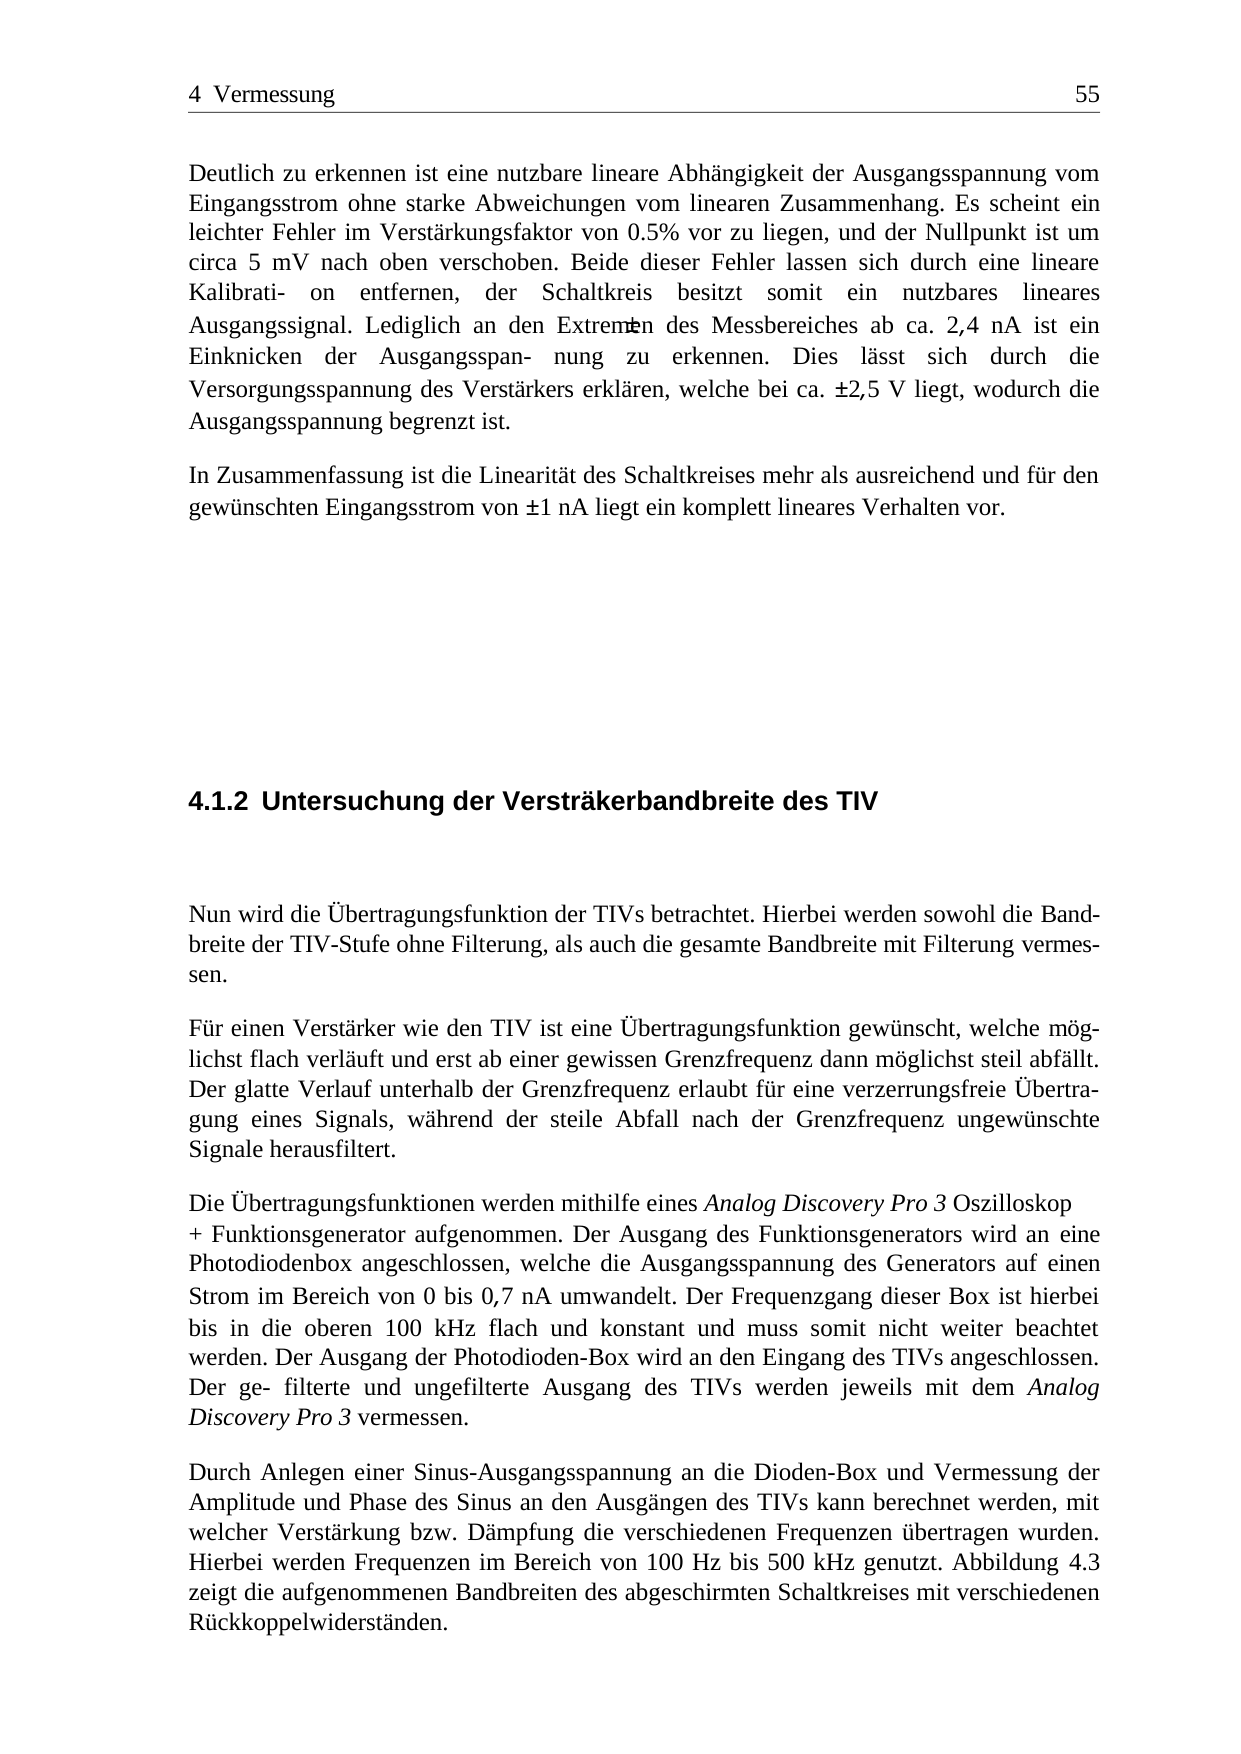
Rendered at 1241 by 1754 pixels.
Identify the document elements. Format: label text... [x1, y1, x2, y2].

text In Zusammenfassung ist die Linearität des Schaltkreises mehr als ausreichend und für den gewünschten Eingangsstrom von ±1 nA liegt ein komplett lineares Verhalten vor. [188, 460, 1100, 523]
subtitle Untersuchung der Versträkerbandbreite des TIV [188, 785, 1240, 817]
text Nun wird die Übertragungsfunktion der TIVs betrachtet. Hierbei werden sowohl die Band- breite der TIV-Stufe ohne Filterung, als auch die gesamte Bandbreite mit Filterung vermes- sen. [188, 899, 1100, 988]
text Für einen Verstärker wie den TIV ist eine Übertragungsfunktion gewünscht, welche mög- lichst flach verläuft und erst ab einer gewissen Grenzfrequenz dann möglichst steil abfällt. Der glatte Verlauf unterhalb der Grenzfrequenz erlaubt für eine verzerrungsfreie Übertra- gung eines Signals, während der steile Abfall nach der Grenzfrequenz ungewünschte Signale herausfiltert. [188, 1013, 1100, 1163]
text Deutlich zu erkennen ist eine nutzbare lineare Abhängigkeit der Ausgangsspannung vom Eingangsstrom ohne starke Abweichungen vom linearen Zusammenhang. Es scheint ein leichter Fehler im Verstärkungsfaktor von 0.5% vor zu liegen, und der Nullpunkt ist um circa 5 mV nach oben verschoben. Beide dieser Fehler lassen sich durch eine lineare Kalibrati- on entfernen, der Schaltkreis besitzt somit ein nutzbares lineares Ausgangssignal. Lediglich an den Extremen des Messbereiches ab ca. 2,4 nA ist ein Einknicken der Ausgangsspan- nung zu erkennen. Dies lässt sich durch die Versorgungsspannung des Verstärkers erklären, welche bei ca. ±2,5 V liegt, wodurch die Ausgangsspannung begrenzt ist. [188, 158, 1100, 434]
text + Funktionsgenerator aufgenommen. Der Ausgang des Funktionsgenerators wird an eine Photodiodenbox angeschlossen, welche die Ausgangsspannung des Generators auf einen Strom im Bereich von 0 bis 0,7 nA umwandelt. Der Frequenzgang dieser Box ist hierbei bis in die oberen 100 kHz flach und konstant und muss somit nicht weiter beachtet werden. Der Ausgang der Photodioden-Box wird an den Eingang des TIVs angeschlossen. Der ge- filterte und ungefilterte Ausgang des TIVs werden jeweils mit dem Analog Discovery Pro 3 vermessen. [188, 1219, 1100, 1430]
text Durch Anlegen einer Sinus-Ausgangsspannung an die Dioden-Box und Vermessung der Amplitude und Phase des Sinus an den Ausgängen des TIVs kann berechnet werden, mit welcher Verstärkung bzw. Dämpfung die verschiedenen Frequenzen übertragen wurden. Hierbei werden Frequenzen im Bereich von 100 Hz bis 500 kHz genutzt. Abbildung 4.3 zeigt die aufgenommenen Bandbreiten des abgeschirmten Schaltkreises mit verschiedenen Rückkoppelwiderständen. [188, 1457, 1100, 1636]
text Die Übertragungsfunktionen werden mithilfe eines Analog Discovery Pro 3 Oszilloskop [188, 1188, 1240, 1217]
